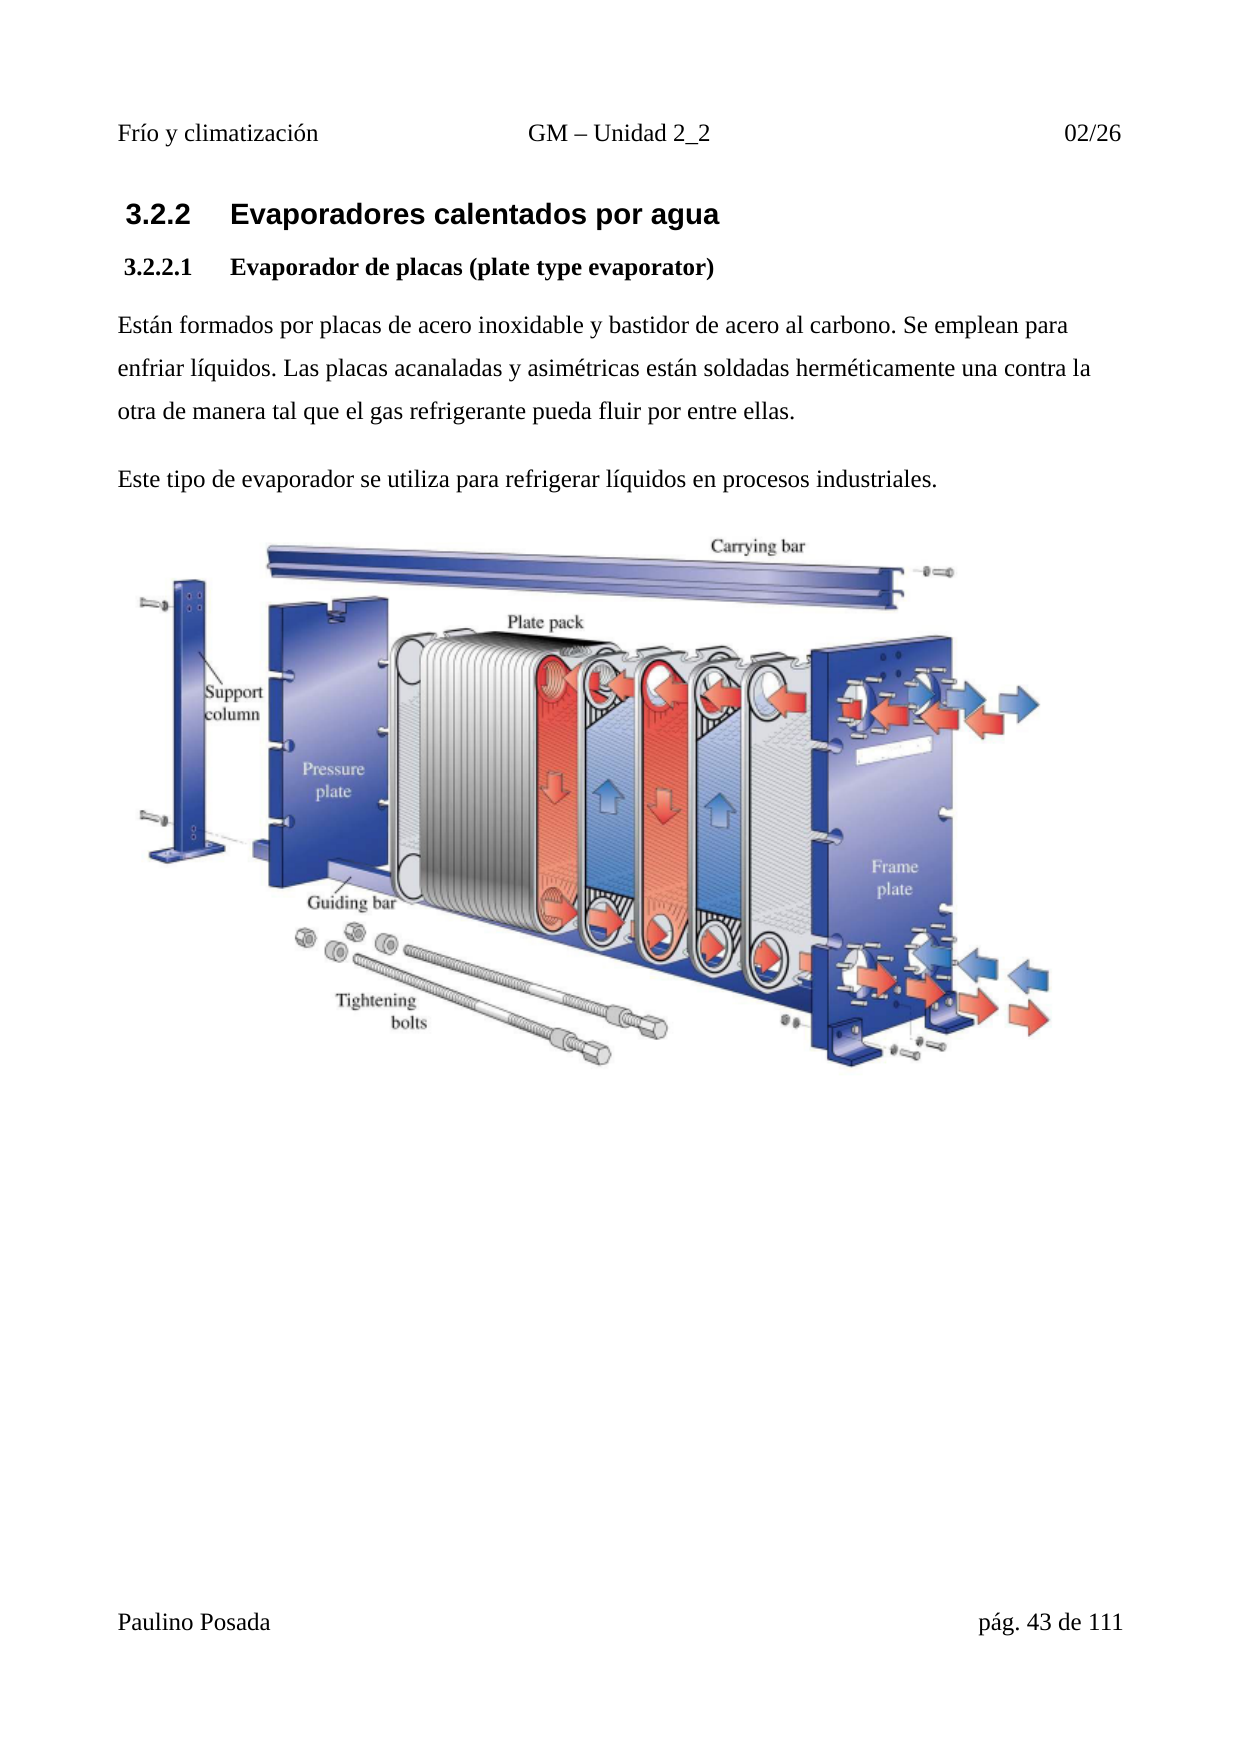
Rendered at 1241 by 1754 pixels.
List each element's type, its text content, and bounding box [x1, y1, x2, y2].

text Este tipo de evaporador se utiliza para refrigerar líquidos en procesos industriales. [117, 464, 1123, 493]
text Están formados por placas de acero inoxidable y bastidor de acero al carbono. Se emplean para enfriar líquidos. Las placas acanaladas y asimétricas están soldadas herméticamente una contra la otra de manera tal que el gas refrigerante pueda fluir por entre ellas. [117, 310, 1123, 425]
picture [118, 519, 1123, 1105]
subtitle Evaporadores calentados por agua [117, 197, 1123, 231]
subtitle Evaporador de placas (plate type evaporator) [117, 252, 1123, 281]
